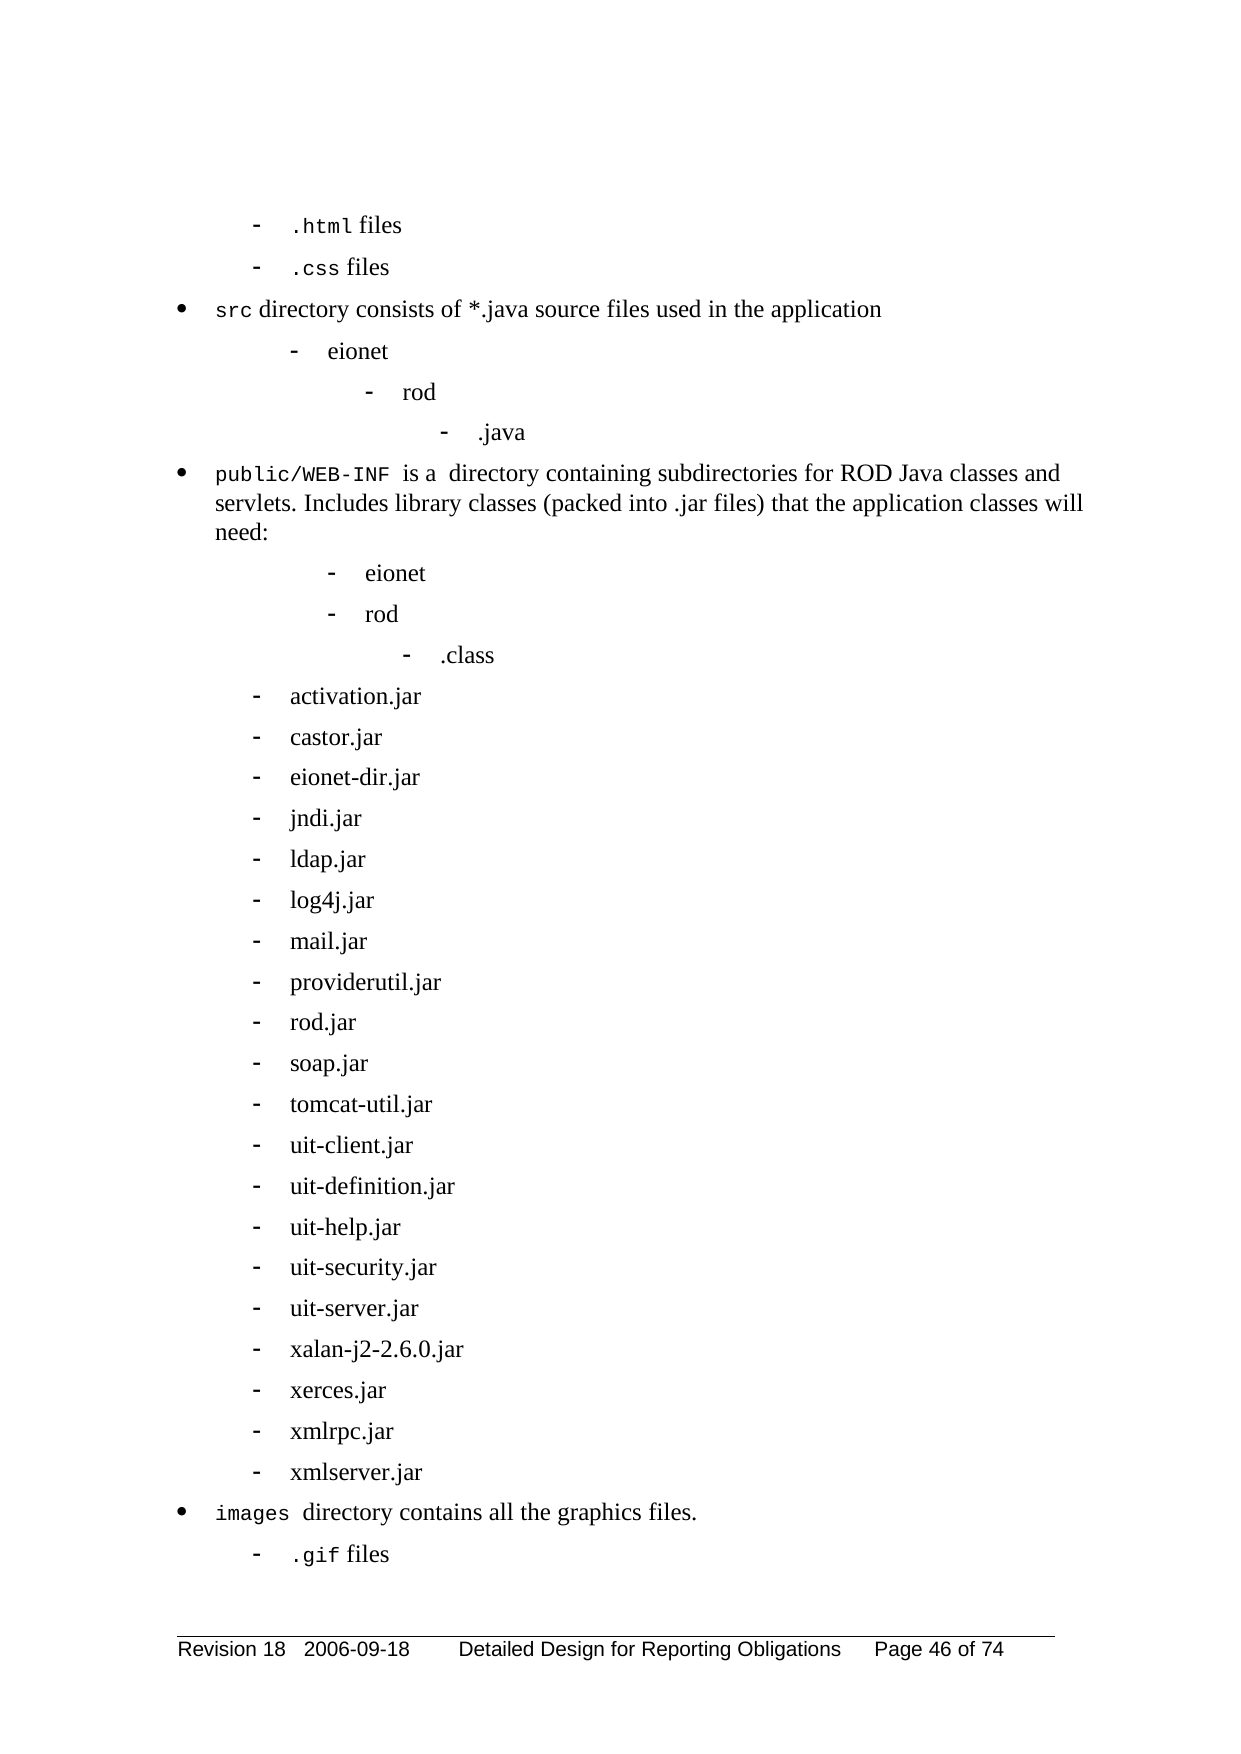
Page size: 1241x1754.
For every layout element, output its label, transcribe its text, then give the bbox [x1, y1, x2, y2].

list ldap.jar [252, 844, 1092, 873]
list log4j.jar [252, 885, 1092, 914]
list xmlrpc.jar [252, 1416, 1092, 1444]
list jndi.jar [252, 803, 1092, 832]
list castor.jar [252, 721, 1092, 750]
list rod [327, 599, 1092, 628]
list src directory consists of *.java source files used in the application [177, 294, 1092, 324]
list .java [440, 417, 1092, 446]
list uit-definition.jar [252, 1171, 1092, 1199]
list eionet [327, 558, 1092, 587]
list images directory contains all the graphics files. [177, 1497, 1092, 1527]
list uit-client.jar [252, 1130, 1092, 1159]
list eionet-dir.jar [252, 762, 1092, 791]
list providerutil.jar [252, 966, 1092, 995]
list .class [402, 640, 1092, 669]
list xmlserver.jar [252, 1456, 1092, 1485]
list tomcat-util.jar [252, 1089, 1092, 1118]
list uit-security.jar [252, 1252, 1092, 1281]
list uit-help.jar [252, 1211, 1092, 1240]
list soap.jar [252, 1048, 1092, 1077]
list .gif files [252, 1539, 1092, 1569]
list xalan-j2-2.6.0.jar [252, 1334, 1092, 1363]
list .html files [252, 210, 1092, 240]
list public/WEB-INF is a directory containing subdirectories for ROD Java classes and servlets. Includes library classes (packed into .jar files) that the application classes will need: [177, 458, 1092, 546]
list activation.jar [252, 681, 1092, 709]
list eionet [290, 336, 1092, 365]
list xerces.jar [252, 1375, 1092, 1404]
list .css files [252, 252, 1092, 282]
list uit-server.jar [252, 1293, 1092, 1322]
list rod [365, 376, 1092, 406]
list rod.jar [252, 1007, 1092, 1036]
list mail.jar [252, 926, 1092, 954]
